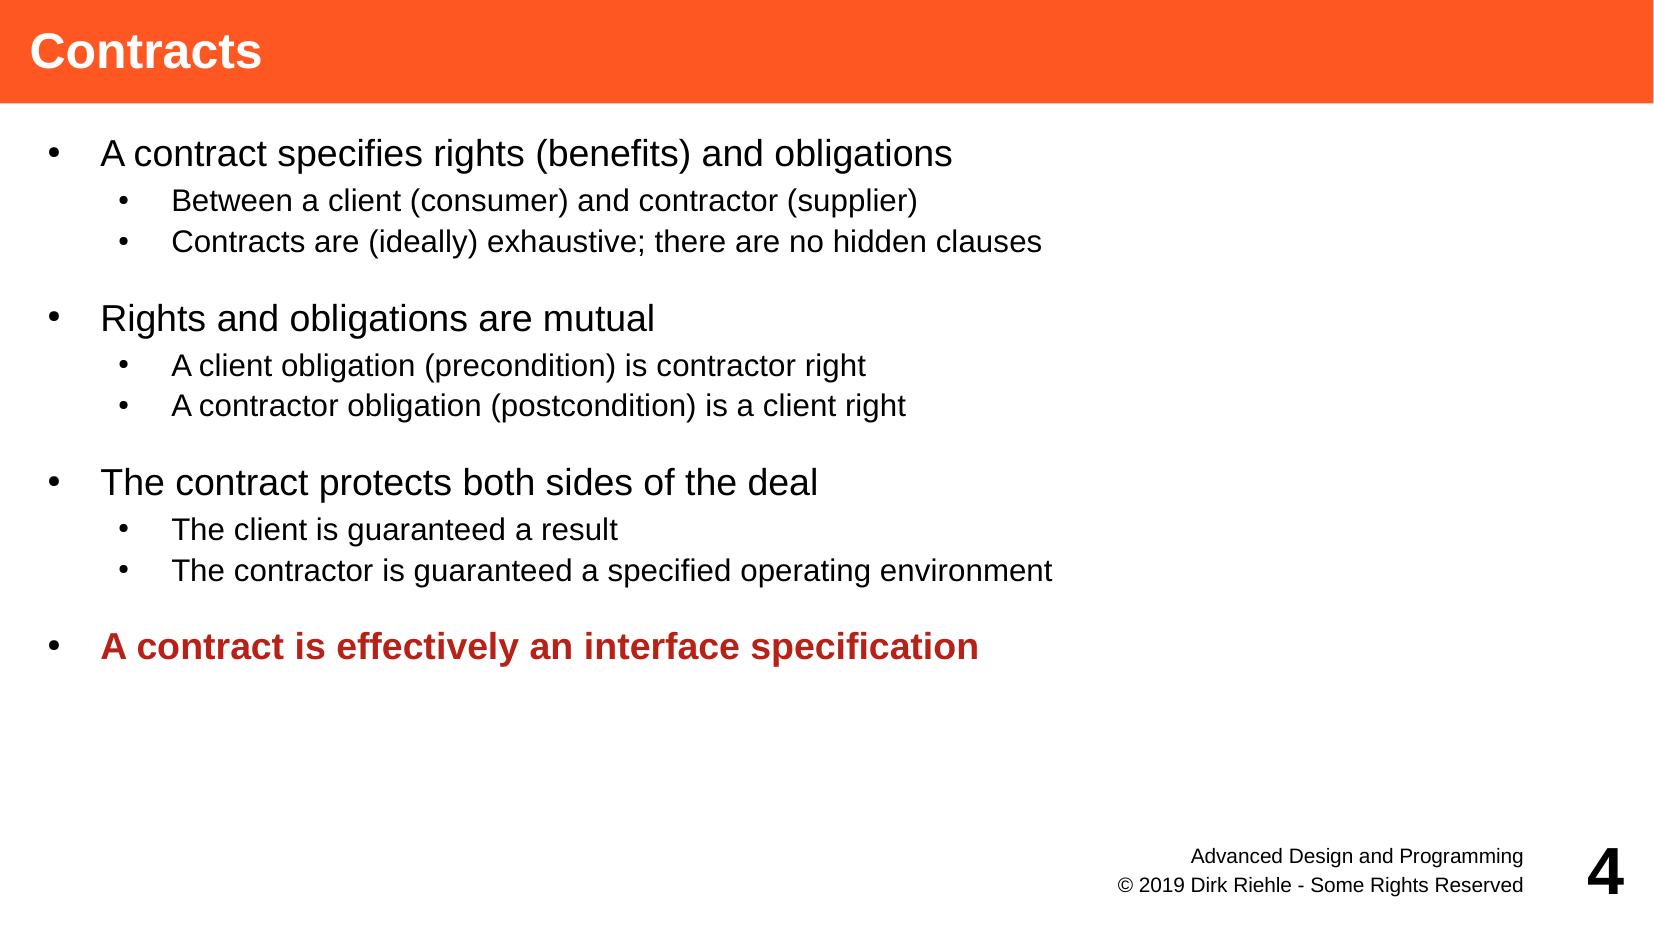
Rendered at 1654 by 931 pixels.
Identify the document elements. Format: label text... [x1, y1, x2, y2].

title Contracts [0, 0, 1654, 104]
list A contract specifies rights (benefits) and obligations Between a client (consumer) and contractor (supplier) Contracts are (ideally) exhaustive; there are no hidden clauses Rights and obligations are mutual A client obligation (precondition) is contractor right A contractor obligation (postcondition) is a client right The contract protects both sides of the deal The client is guaranteed a result The contractor is guaranteed a specified operating environment A contract is effectively an interface specification [29, 132, 1625, 813]
